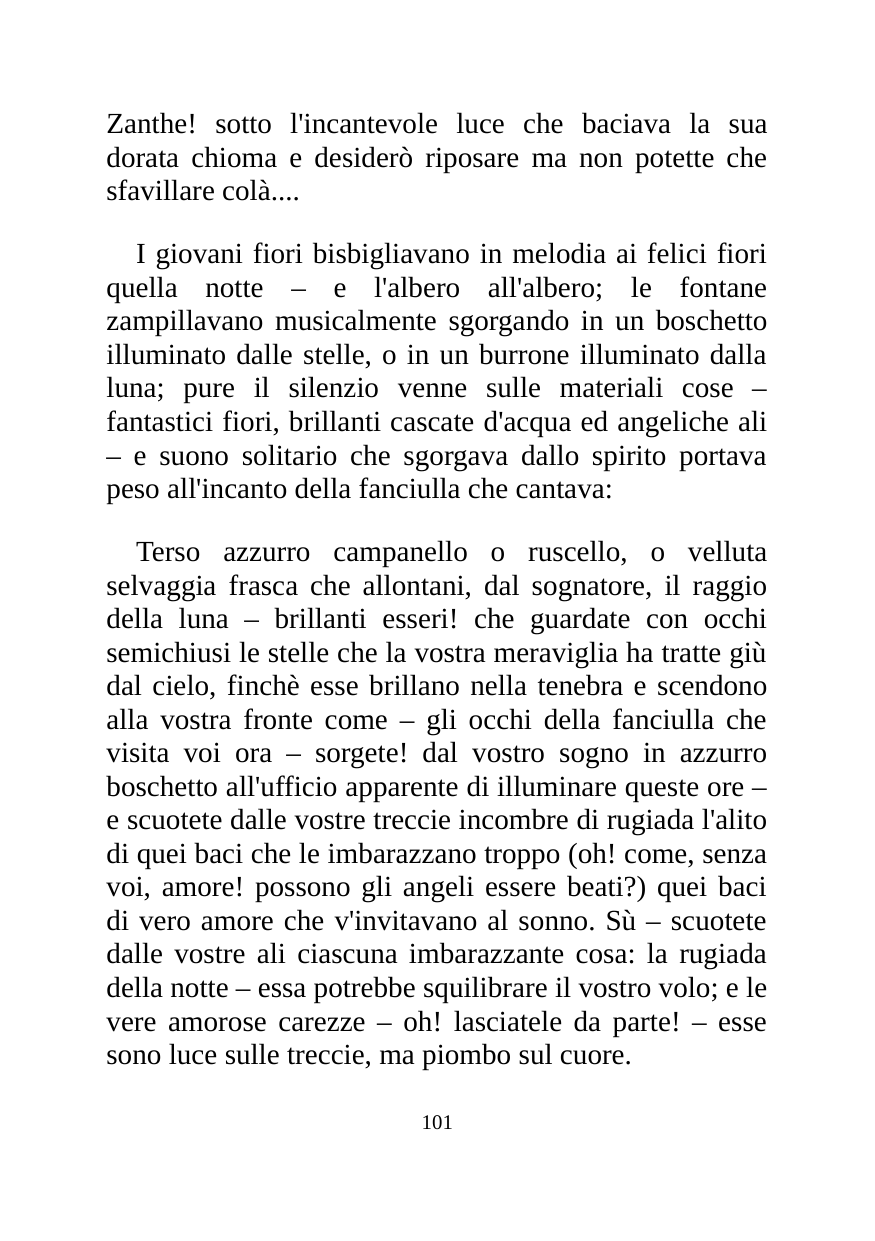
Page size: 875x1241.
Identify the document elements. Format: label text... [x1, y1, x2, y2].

text I giovani fiori bisbigliavano in melodia ai felici fiori quella notte – e l'albero all'albero; le fontane zampillavano musicalmente sgorgando in un boschetto illuminato dalle stelle, o in un burrone illuminato dalla luna; pure il silenzio venne sulle materiali cose – fantastici fiori, brillanti cascate d'acqua ed angeliche ali – e suono solitario che sgorgava dallo spirito portava peso all'incanto della fanciulla che cantava: [106, 236, 768, 505]
text Terso azzurro campanello o ruscello, o velluta selvaggia frasca che allontani, dal sognatore, il raggio della luna – brillanti esseri! che guardate con occhi semichiusi le stelle che la vostra meraviglia ha tratte giù dal cielo, finchè esse brillano nella tenebra e scendono alla vostra fronte come – gli occhi della fanciulla che visita voi ora – sorgete! dal vostro sogno in azzurro boschetto all'ufficio apparente di illuminare queste ore – e scuotete dalle vostre treccie incombre di rugiada l'alito di quei baci che le imbarazzano troppo (oh! come, senza voi, amore! possono gli angeli essere beati?) quei baci di vero amore che v'invitavano al sonno. Sù – scuotete dalle vostre ali ciascuna imbarazzante cosa: la rugiada della notte – essa potrebbe squilibrare il vostro volo; e le vere amorose carezze – oh! lasciatele da parte! – esse sono luce sulle treccie, ma piombo sul cuore. [106, 534, 768, 1071]
text Zanthe! sotto l'incantevole luce che baciava la sua dorata chioma e desiderò riposare ma non potette che sfavillare colà.... [106, 106, 768, 207]
